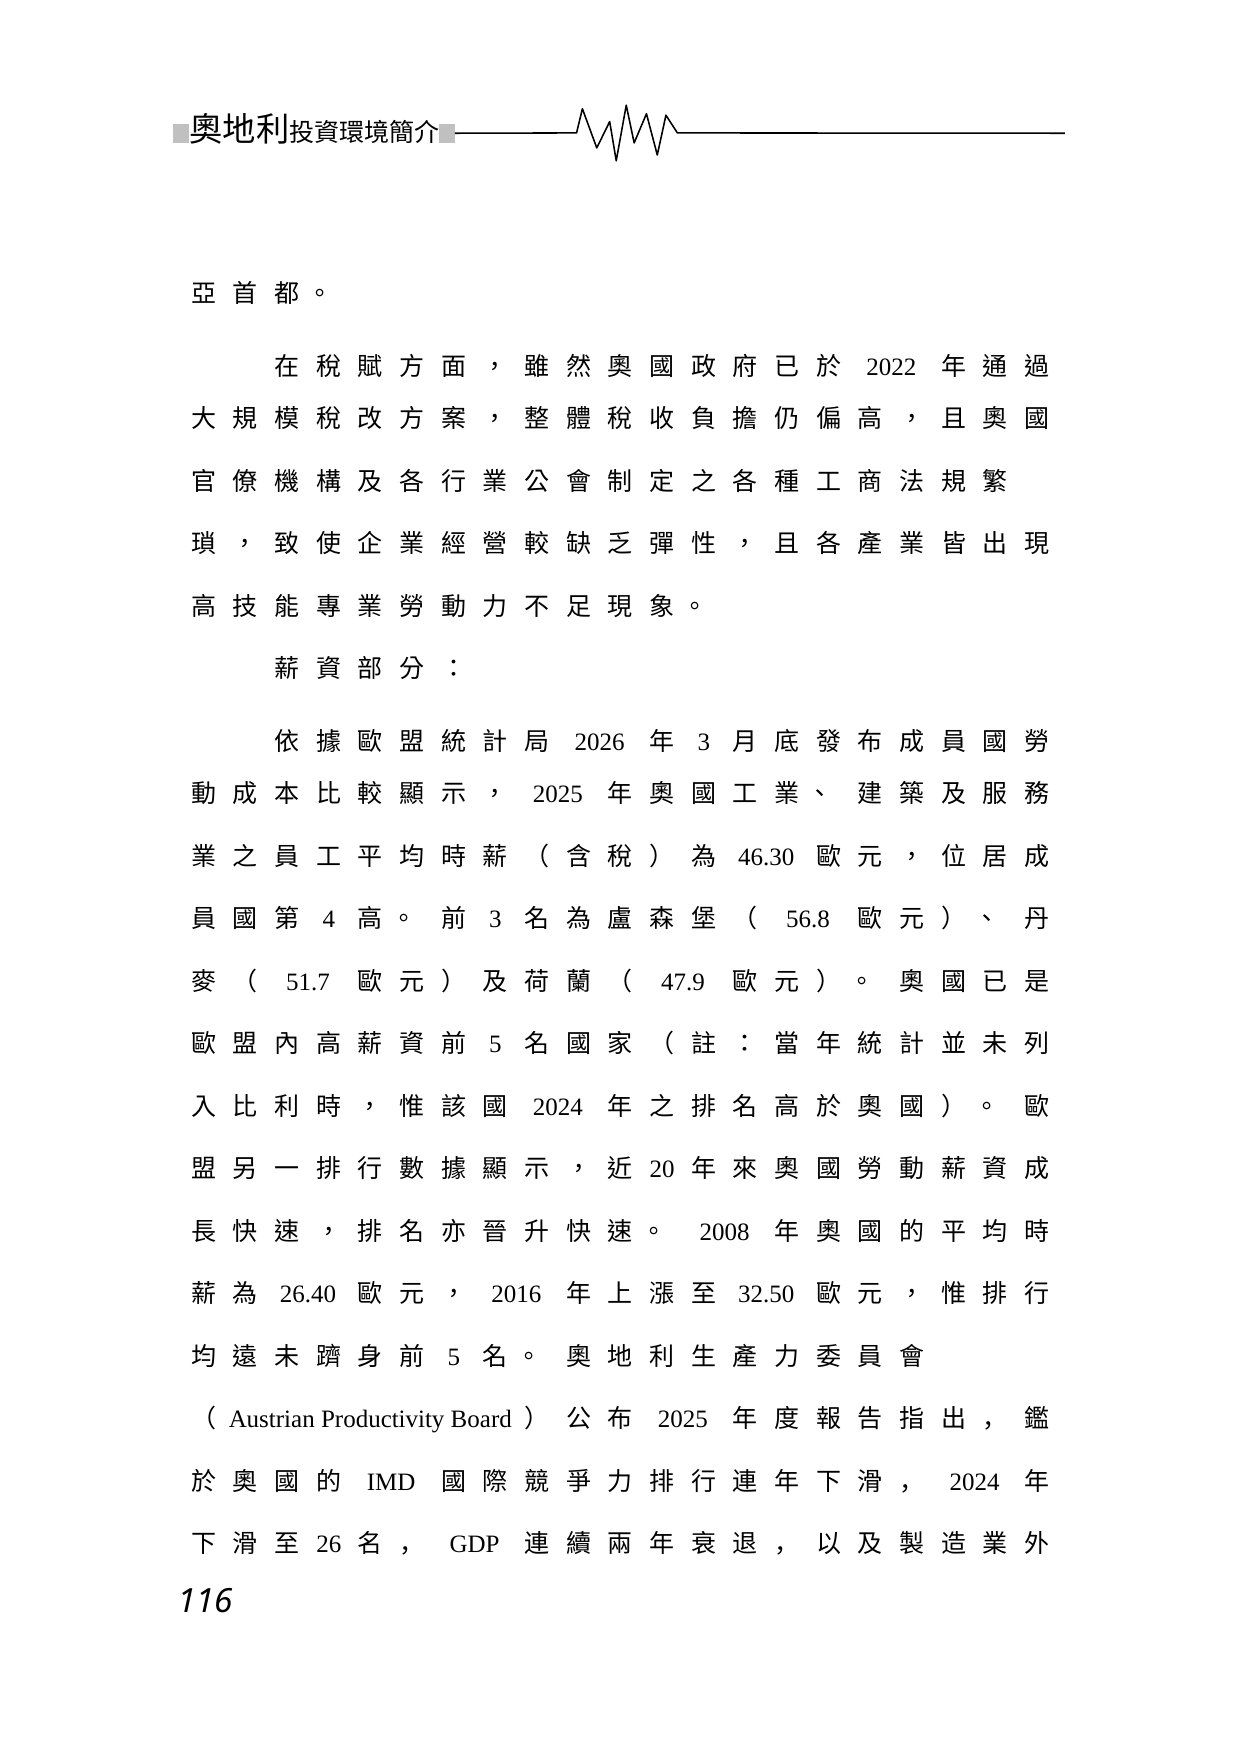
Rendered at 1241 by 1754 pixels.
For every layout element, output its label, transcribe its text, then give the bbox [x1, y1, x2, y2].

text 依據歐盟統計局2026年3月底發布成員國勞動成本比較顯示，2025年奧國工業、建築及服務業之員工平均時薪（含稅）為46.30歐元，位居成員國第4高。前3名為盧森堡（56.8歐元）、丹麥（51.7歐元）及荷蘭（47.9歐元）。奧國已是歐盟內高薪資前5名國家（註：當年統計並未列入比利時，惟該國2024年之排名高於奧國）。歐盟另一排行數據顯示，近20年來奧國勞動薪資成長快速，排名亦晉升快速。2008年奧國的平均時薪為26.40歐元，2016年上漲至32.50歐元，惟排行均遠未躋身前5名。奧地利生產力委員會（Austrian Productivity Board）公布2025年度報告指出，鑑於奧國的IMD國際競爭力排行連年下滑，2024年下滑至26名，GDP連續兩年衰退，以及製造業外 [183, 688, 1058, 1563]
text 亞首都。 [183, 250, 1058, 313]
text 薪資部分： [183, 625, 1058, 688]
text 在稅賦方面，雖然奧國政府已於2022年通過大規模稅改方案，整體稅收負擔仍偏高，且奧國官僚機構及各行業公會制定之各種工商法規繁瑣，致使企業經營較缺乏彈性，且各產業皆出現高技能專業勞動力不足現象。 [183, 313, 1058, 625]
